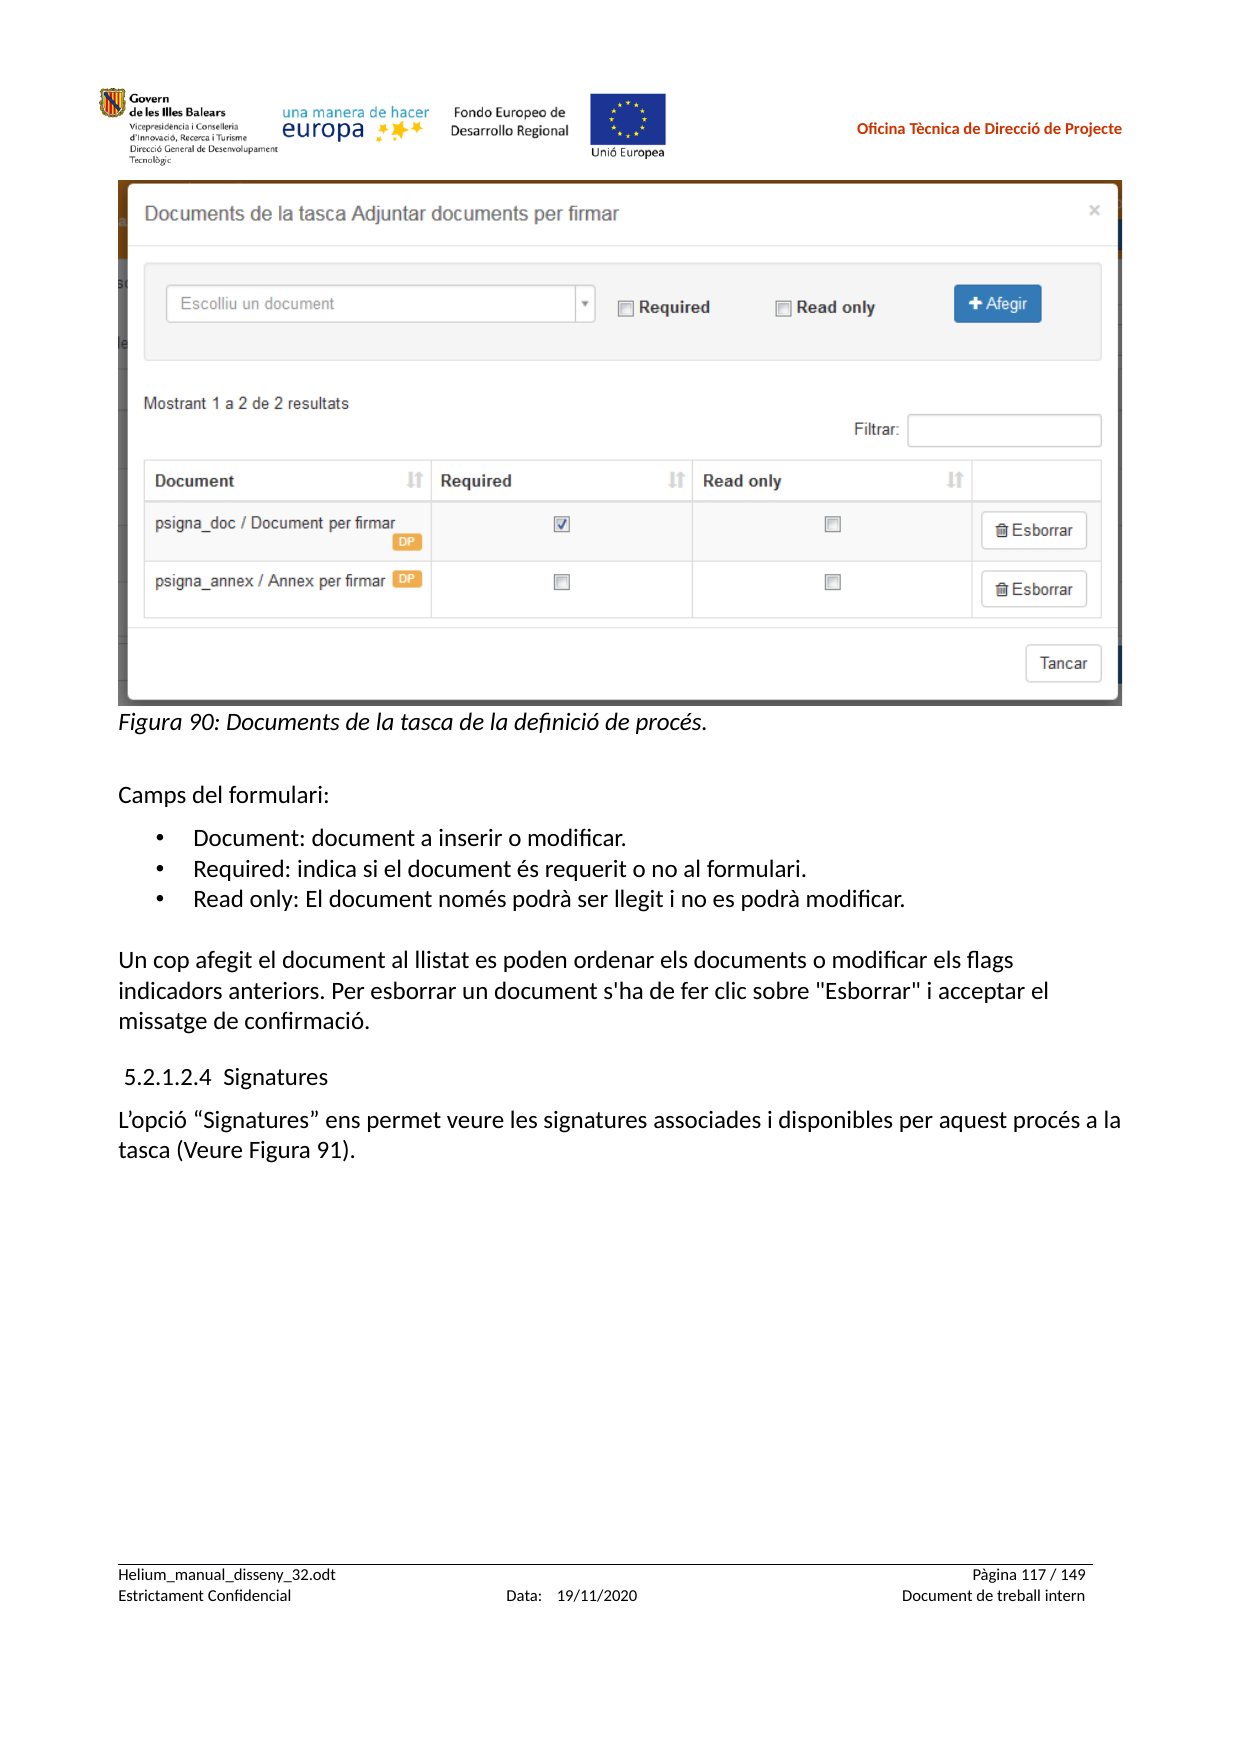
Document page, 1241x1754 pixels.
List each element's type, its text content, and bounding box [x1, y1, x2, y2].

subtitle Signatures [118, 1061, 1122, 1091]
list Read only: El document només podrà ser llegit i no es podrà modificar. [156, 883, 1122, 914]
list Document: document a inserir o modificar. [156, 822, 1122, 853]
picture [99, 87, 668, 166]
picture [118, 180, 1123, 706]
text Un cop afegit el document al llistat es poden ordenar els documents o modificar els flags indicadors anteriors. Per esborrar un document s'ha de fer clic sobre "Esborrar" i acceptar el missatge de confirmació. [118, 944, 1122, 1036]
text Camps del formulari: [118, 779, 1122, 810]
list Required: indica si el document és requerit o no al formulari. [156, 853, 1122, 883]
text Figura 90: Documents de la tasca de la definició de procés. [118, 706, 1122, 736]
text L’opció “Signatures” ens permet veure les signatures associades i disponibles per aquest procés a la tasca (Veure Figura 91). [118, 1104, 1122, 1165]
